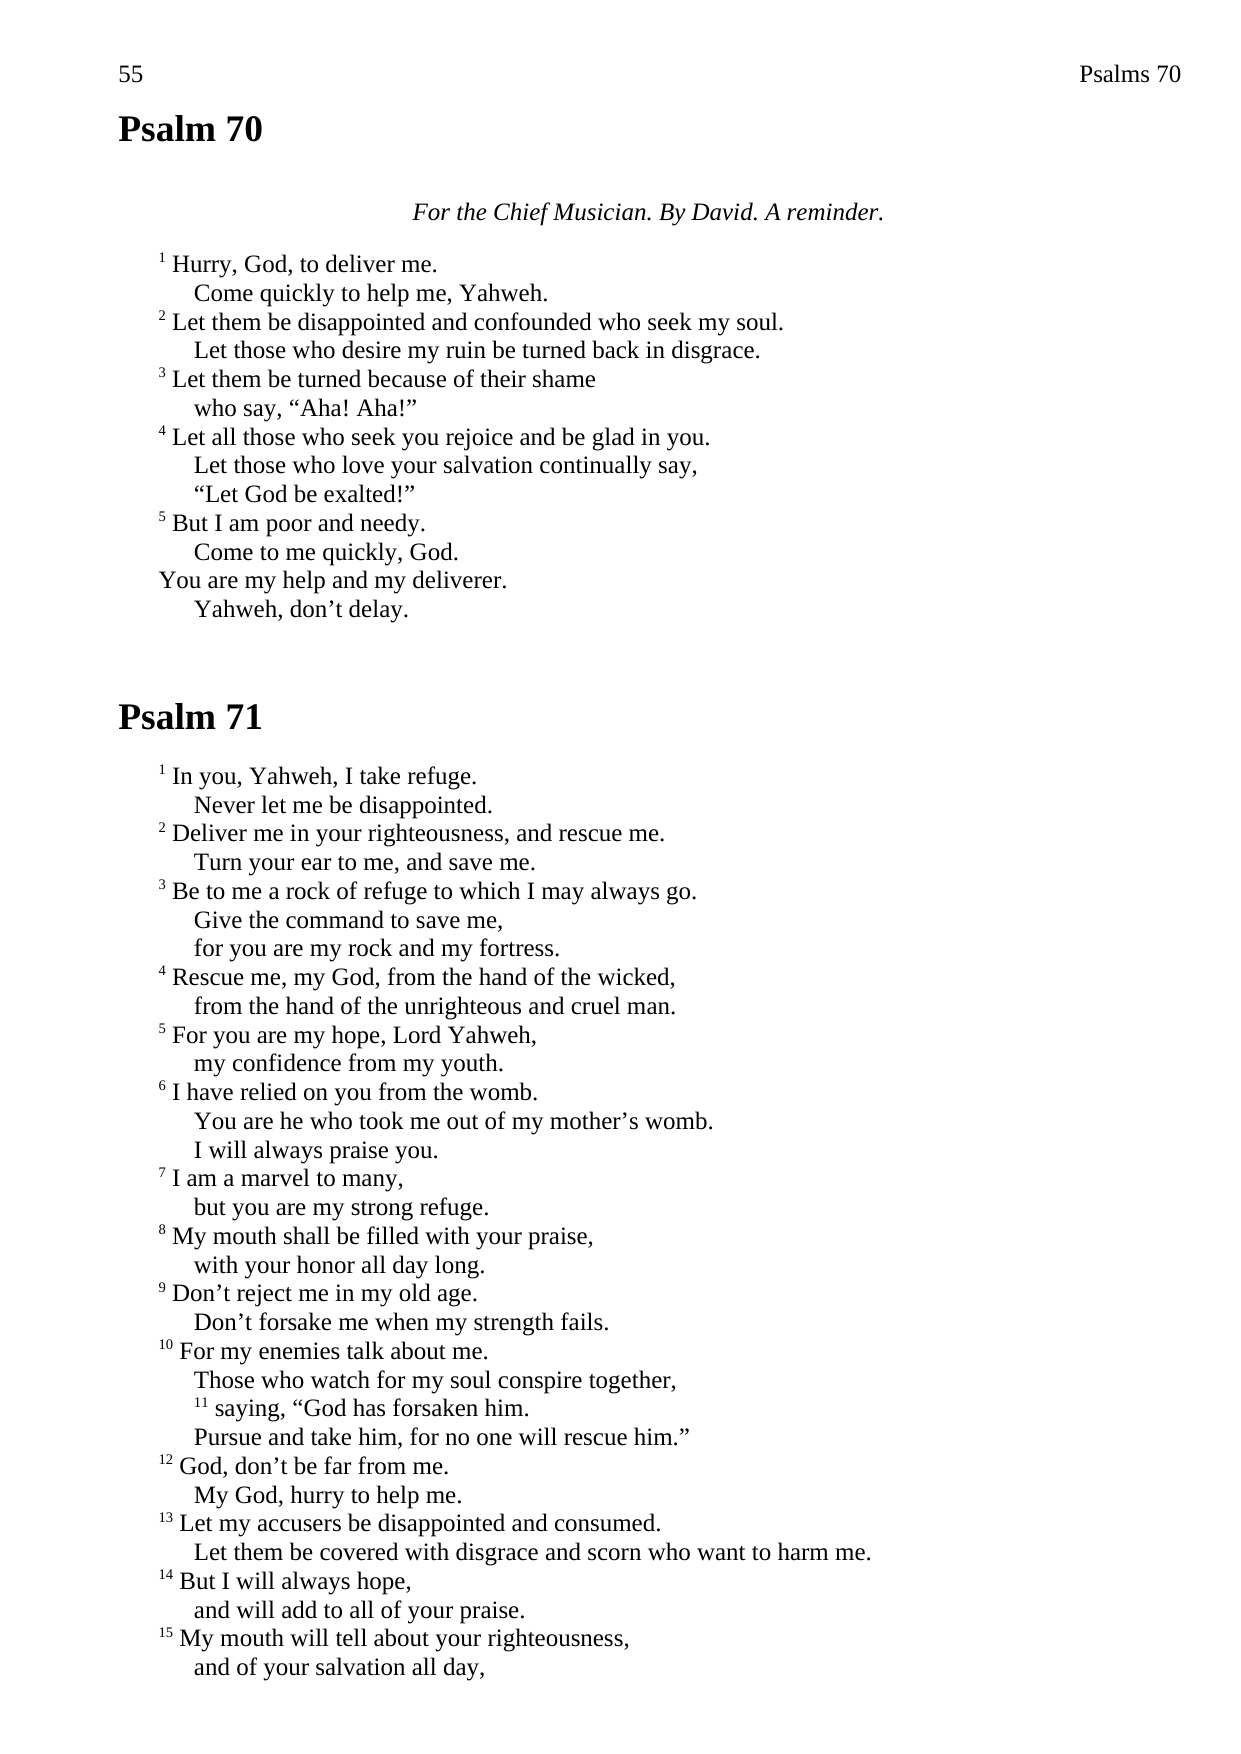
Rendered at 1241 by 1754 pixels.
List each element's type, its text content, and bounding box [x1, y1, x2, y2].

text 13 Let my accusers be disappointed and consumed. [158, 1508, 1181, 1537]
text Give the command to save me, [194, 905, 1181, 933]
text with your honor all day long. [194, 1250, 1181, 1278]
text “Let God be exalted!” [194, 479, 1181, 508]
text Let those who desire my ruin be turned back in disgrace. [194, 335, 1181, 364]
text Turn your ear to me, and save me. [194, 847, 1181, 876]
text 8 My mouth shall be filled with your praise, [158, 1221, 1181, 1250]
text Come quickly to help me, Yahweh. [194, 278, 1181, 307]
text My God, hurry to help me. [194, 1480, 1181, 1508]
text for you are my rock and my fortress. [194, 933, 1181, 962]
text 14 But I will always hope, [158, 1566, 1181, 1595]
text Those who watch for my soul conspire together, [194, 1365, 1181, 1393]
text 5 But I am poor and needy. [158, 508, 1181, 537]
text 5 For you are my hope, Lord Yahweh, [158, 1020, 1181, 1048]
text Psalm 71 [118, 694, 1181, 737]
text Don’t forsake me when my strength fails. [194, 1307, 1181, 1336]
text You are he who took me out of my mother’s womb. [194, 1106, 1181, 1135]
text but you are my strong refuge. [194, 1192, 1181, 1221]
text from the hand of the unrighteous and cruel man. [194, 991, 1181, 1020]
text and of your salvation all day, [194, 1652, 1181, 1681]
text 15 My mouth will tell about your righteousness, [158, 1623, 1181, 1652]
text Pursue and take him, for no one will rescue him.” [194, 1422, 1181, 1451]
text 12 God, don’t be far from me. [158, 1451, 1181, 1480]
text Let them be covered with disgrace and scorn who want to harm me. [194, 1537, 1181, 1566]
text 3 Let them be turned because of their shame [158, 364, 1181, 393]
text 1 In you, Yahweh, I take refuge. [158, 761, 1181, 790]
text and will add to all of your praise. [194, 1595, 1181, 1623]
text I will always praise you. [194, 1135, 1181, 1163]
text 4 Let all those who seek you rejoice and be glad in you. [158, 422, 1181, 450]
text my confidence from my youth. [194, 1048, 1181, 1077]
text Never let me be disappointed. [194, 790, 1181, 818]
text 1 Hurry, God, to deliver me. [158, 249, 1181, 278]
text Yahweh, don’t delay. [194, 594, 1181, 623]
text Let those who love your salvation continually say, [194, 450, 1181, 479]
text who say, “Aha! Aha!” [194, 393, 1181, 422]
text 9 Don’t reject me in my old age. [158, 1278, 1181, 1307]
text 10 For my enemies talk about me. [158, 1336, 1181, 1365]
text 2 Let them be disappointed and confounded who seek my soul. [158, 307, 1181, 335]
text 11 saying, “God has forsaken him. [194, 1393, 1181, 1422]
text 2 Deliver me in your righteousness, and rescue me. [158, 818, 1181, 847]
text You are my help and my deliverer. [158, 565, 1181, 594]
text 3 Be to me a rock of refuge to which I may always go. [158, 876, 1181, 905]
text Psalm 70 [118, 106, 1181, 149]
text 6 I have relied on you from the womb. [158, 1077, 1181, 1106]
text Come to me quickly, God. [194, 537, 1181, 565]
text 7 I am a marvel to many, [158, 1163, 1181, 1192]
text For the Chief Musician. By David. A reminder. [118, 197, 1181, 225]
text 4 Rescue me, my God, from the hand of the wicked, [158, 962, 1181, 991]
